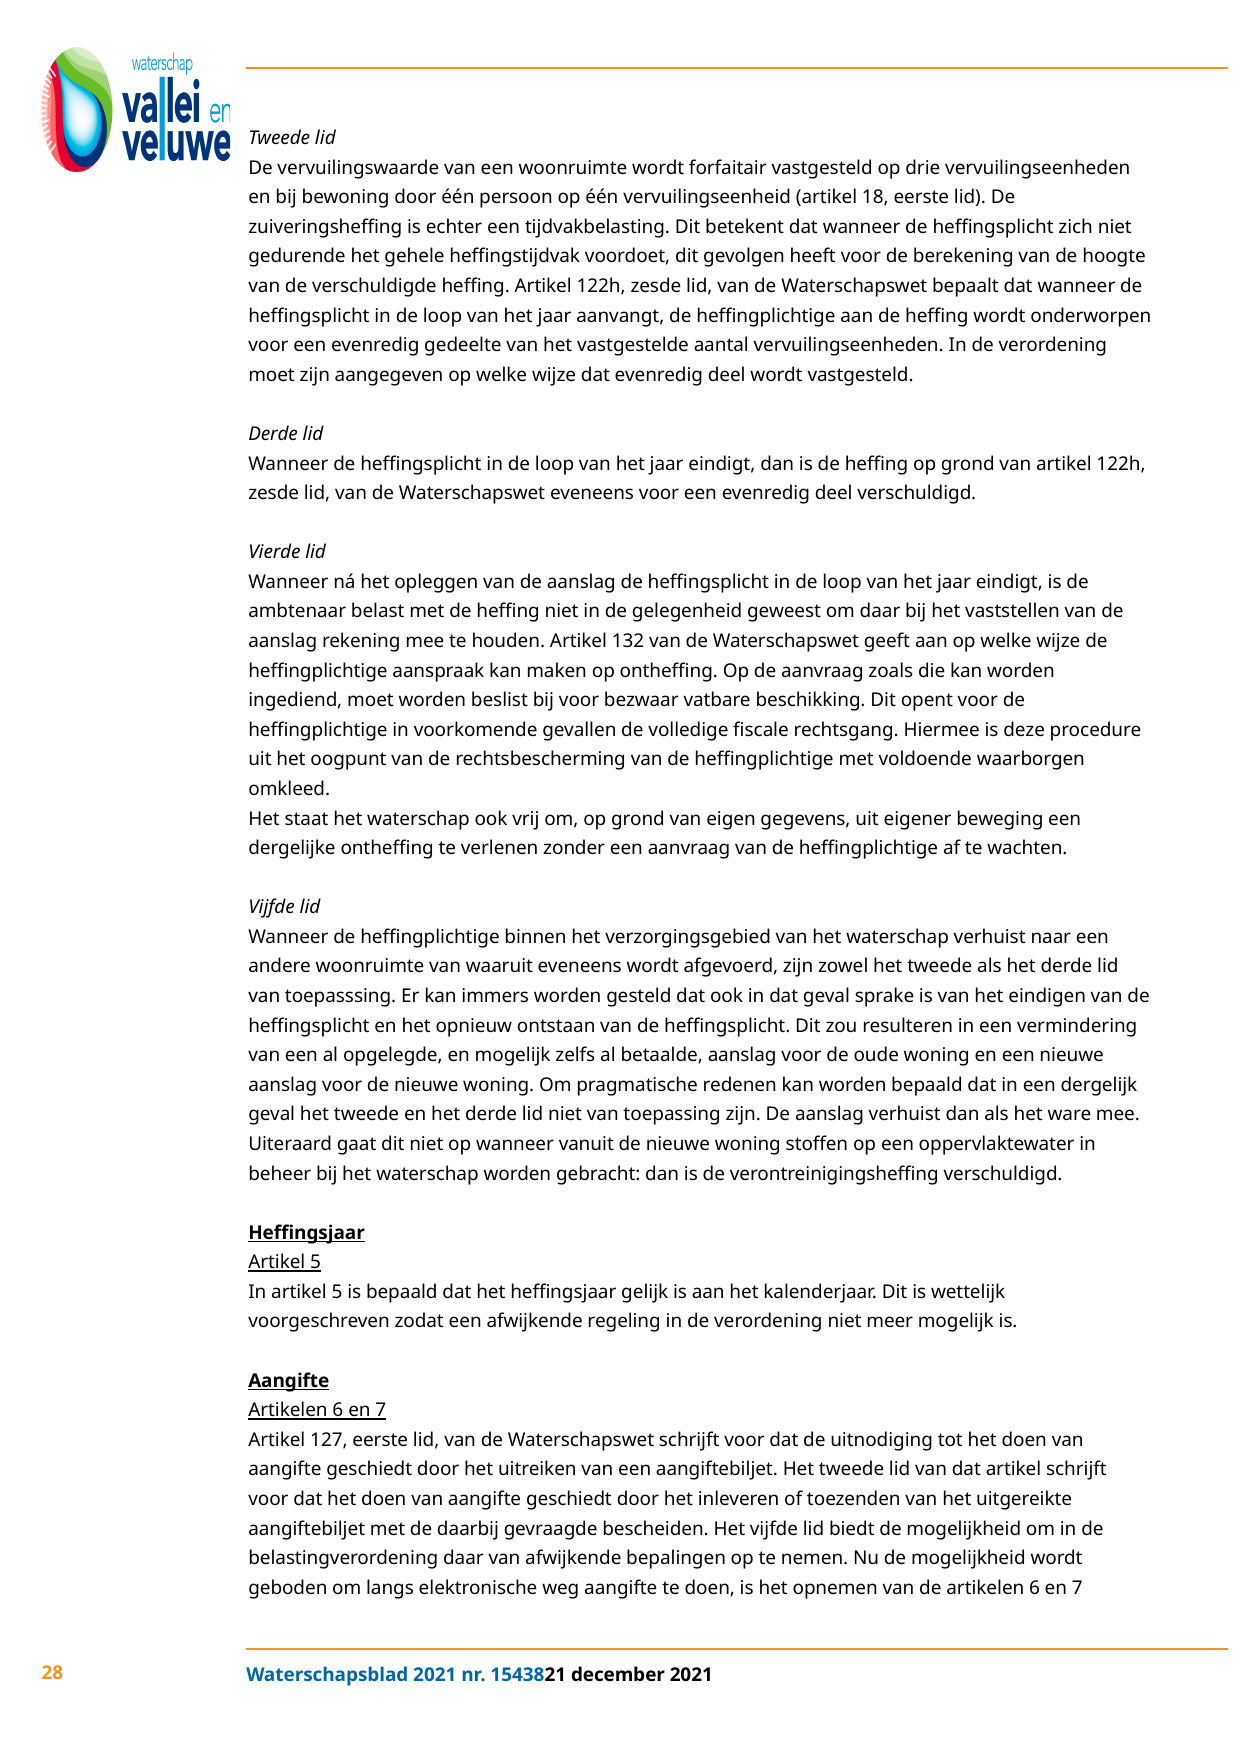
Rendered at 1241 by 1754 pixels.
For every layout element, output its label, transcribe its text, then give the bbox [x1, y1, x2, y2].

text Artikelen 6 en 7 [248, 1396, 1152, 1422]
text Vijfde lid [248, 893, 1152, 919]
text De vervuilingswaarde van een woonruimte wordt forfaitair vastgesteld op drie vervuilingseenheden en bij bewoning door één persoon op één vervuilingseenheid (artikel 18, eerste lid). De zuiveringsheffing is echter een tijdvakbelasting. Dit betekent dat wanneer de heffingsplicht zich niet gedurende het gehele heffingstijdvak voordoet, dit gevolgen heeft voor de berekening van de hoogte van de verschuldigde heffing. Artikel 122h, zesde lid, van de Waterschapswet bepaalt dat wanneer de heffingsplicht in de loop van het jaar aanvangt, de heffingplichtige aan de heffing wordt onderworpen voor een evenredig gedeelte van het vastgestelde aantal vervuilingseenheden. In de verordening moet zijn aangegeven op welke wijze dat evenredig deel wordt vastgesteld. [248, 154, 1152, 387]
text Heffingsjaar [248, 1219, 1152, 1245]
text Artikel 5 [248, 1248, 1152, 1274]
text Wanneer ná het opleggen van de aanslag de heffingsplicht in de loop van het jaar eindigt, is de ambtenaar belast met de heffing niet in de gelegenheid geweest om daar bij het vaststellen van de aanslag rekening mee te houden. Artikel 132 van de Waterschapswet geeft aan op welke wijze de heffingplichtige aanspraak kan maken op ontheffing. Op de aanvraag zoals die kan worden ingediend, moet worden beslist bij voor bezwaar vatbare beschikking. Dit opent voor de heffingplichtige in voorkomende gevallen de volledige fiscale rechtsgang. Hiermee is deze procedure uit het oogpunt van de rechtsbescherming van de heffingplichtige met voldoende waarborgen omkleed. [248, 568, 1152, 801]
text Artikel 127, eerste lid, van de Waterschapswet schrijft voor dat de uitnodiging tot het doen van aangifte geschiedt door het uitreiken van een aangiftebiljet. Het tweede lid van dat artikel schrijft voor dat het doen van aangifte geschiedt door het inleveren of toezenden van het uitgereikte aangiftebiljet met de daarbij gevraagde bescheiden. Het vijfde lid biedt de mogelijkheid om in de belastingverordening daar van afwijkende bepalingen op te nemen. Nu de mogelijkheid wordt geboden om langs elektronische weg aangifte te doen, is het opnemen van de artikelen 6 en 7 [248, 1426, 1152, 1600]
text Wanneer de heffingplichtige binnen het verzorgingsgebied van het waterschap verhuist naar een andere woonruimte van waaruit eveneens wordt afgevoerd, zijn zowel het tweede als het derde lid van toepasssing. Er kan immers worden gesteld dat ook in dat geval sprake is van het eindigen van de heffingsplicht en het opnieuw ontstaan van de heffingsplicht. Dit zou resulteren in een vermindering van een al opgelegde, en mogelijk zelfs al betaalde, aanslag voor de oude woning en een nieuwe aanslag voor de nieuwe woning. Om pragmatische redenen kan worden bepaald dat in een dergelijk geval het tweede en het derde lid niet van toepassing zijn. De aanslag verhuist dan als het ware mee. [248, 923, 1152, 1126]
text Het staat het waterschap ook vrij om, op grond van eigen gegevens, uit eigener beweging een dergelijke ontheffing te verlenen zonder een aanvraag van de heffingplichtige af te wachten. [248, 805, 1152, 860]
text Vierde lid [248, 538, 1152, 564]
picture [41, 47, 231, 172]
text Wanneer de heffingsplicht in de loop van het jaar eindigt, dan is de heffing op grond van artikel 122h, zesde lid, van de Waterschapswet eveneens voor een evenredig deel verschuldigd. [248, 450, 1152, 505]
text Aangifte [248, 1367, 1152, 1393]
text In artikel 5 is bepaald dat het heffingsjaar gelijk is aan het kalenderjaar. Dit is wettelijk voorgeschreven zodat een afwijkende regeling in de verordening niet meer mogelijk is. [248, 1278, 1152, 1333]
text Derde lid [248, 420, 1152, 446]
text Uiteraard gaat dit niet op wanneer vanuit de nieuwe woning stoffen op een oppervlaktewater in beheer bij het waterschap worden gebracht: dan is de verontreinigingsheffing verschuldigd. [248, 1130, 1152, 1186]
text Tweede lid [248, 124, 1152, 150]
